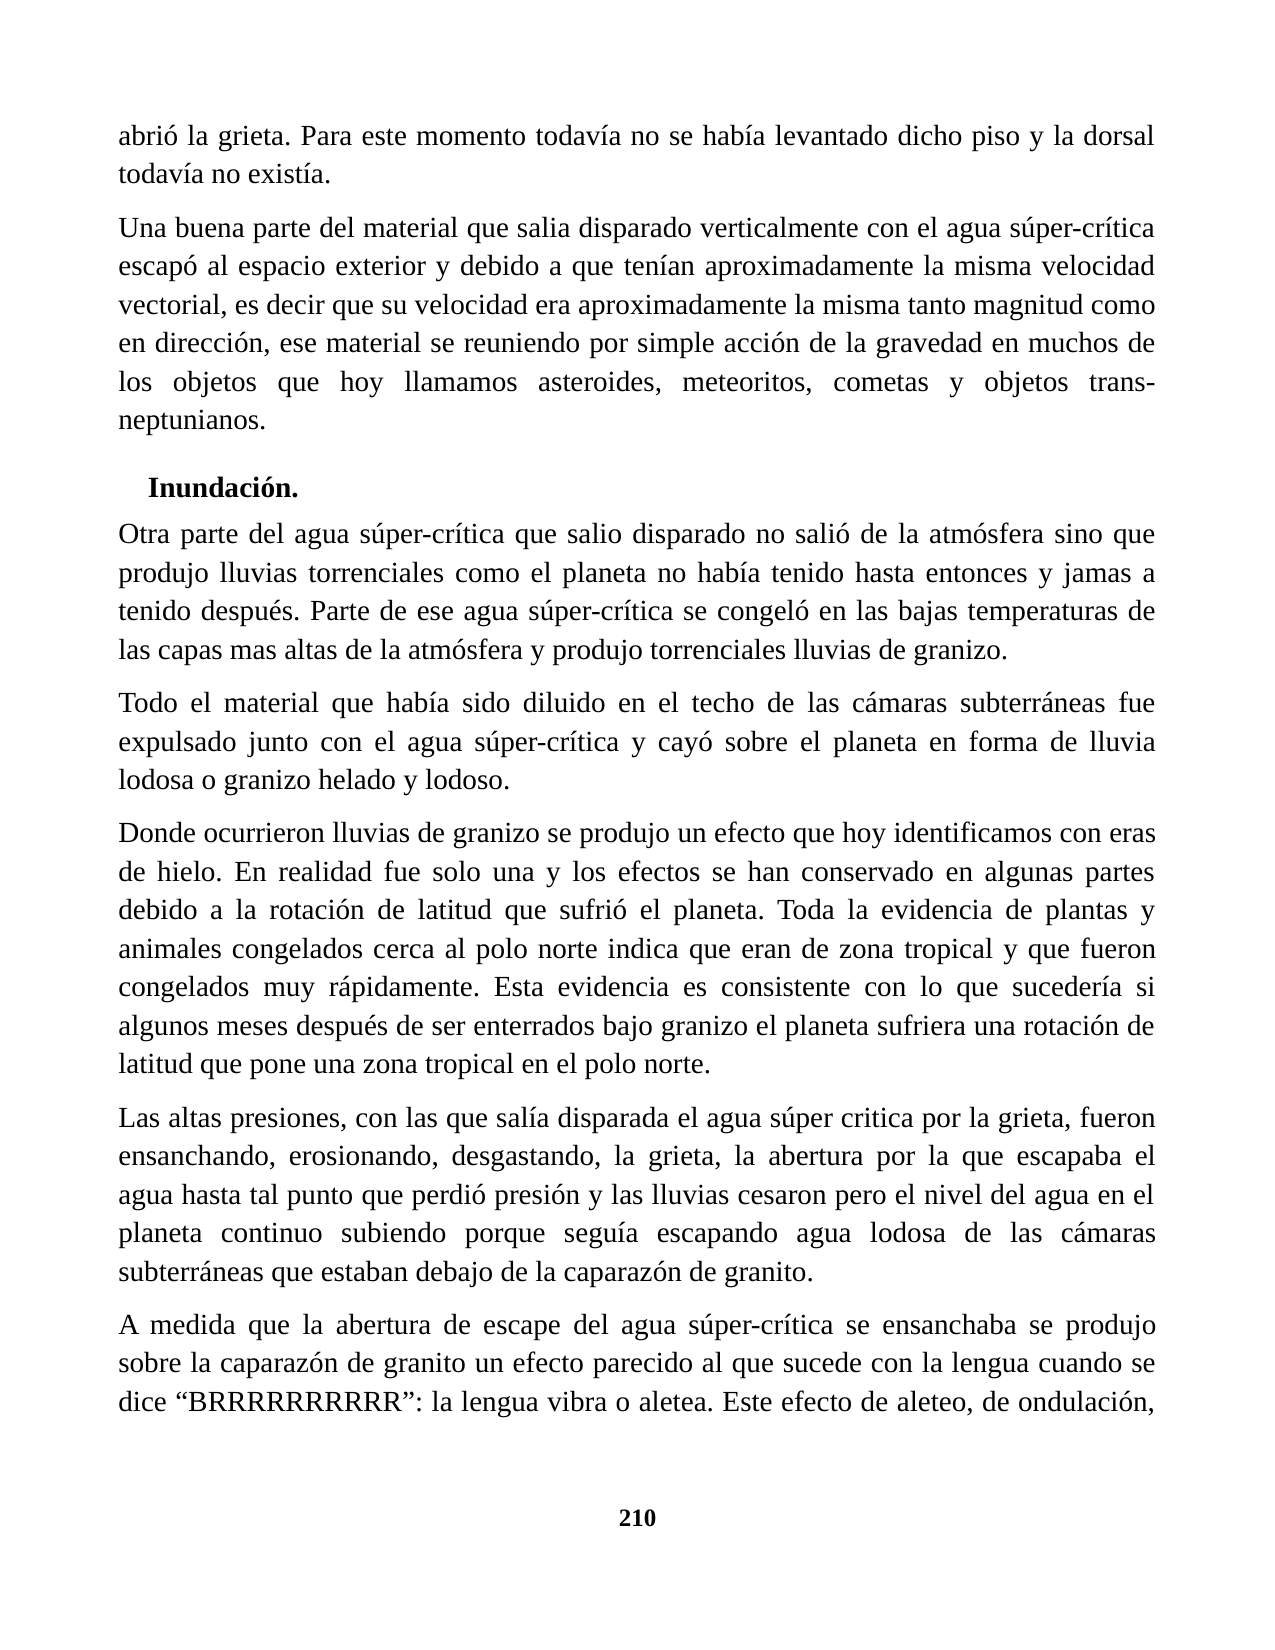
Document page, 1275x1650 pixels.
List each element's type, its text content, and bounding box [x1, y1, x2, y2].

text Una buena parte del material que salia disparado verticalmente con el agua súper-crítica escapó al espacio exterior y debido a que tenían aproximadamente la misma velocidad vectorial, es decir que su velocidad era aproximadamente la misma tanto magnitud como en dirección, ese material se reuniendo por simple acción de la gravedad en muchos de los objetos que hoy llamamos asteroides, meteoritos, cometas y objetos trans-neptunianos. [118, 210, 1157, 436]
text Todo el material que había sido diluido en el techo de las cámaras subterráneas fue expulsado junto con el agua súper-crítica y cayó sobre el planeta en forma de lluvia lodosa o granizo helado y lodoso. [118, 685, 1157, 796]
text abrió la grieta. Para este momento todavía no se había levantado dicho piso y la dorsal todavía no existía. [118, 118, 1157, 190]
text Las altas presiones, con las que salía disparada el agua súper critica por la grieta, fueron ensanchando, erosionando, desgastando, la grieta, la abertura por la que escapaba el agua hasta tal punto que perdió presión y las lluvias cesaron pero el nivel del agua en el planeta continuo subiendo porque seguía escapando agua lodosa de las cámaras subterráneas que estaban debajo de la caparazón de granito. [118, 1100, 1157, 1287]
subtitle Inundación. [148, 470, 1157, 504]
text A medida que la abertura de escape del agua súper-crítica se ensanchaba se produjo sobre la caparazón de granito un efecto parecido al que sucede con la lengua cuando se dice “BRRRRRRRRRR”: la lengua vibra o aletea. Este efecto de aleteo, de ondulación, [118, 1307, 1157, 1418]
text Donde ocurrieron lluvias de granizo se produjo un efecto que hoy identificamos con eras de hielo. En realidad fue solo una y los efectos se han conservado en algunas partes debido a la rotación de latitud que sufrió el planeta. Toda la evidencia de plantas y animales congelados cerca al polo norte indica que eran de zona tropical y que fueron congelados muy rápidamente. Esta evidencia es consistente con lo que sucedería si algunos meses después de ser enterrados bajo granizo el planeta sufriera una rotación de latitud que pone una zona tropical en el polo norte. [118, 815, 1157, 1080]
text Otra parte del agua súper-crítica que salio disparado no salió de la atmósfera sino que produjo lluvias torrenciales como el planeta no había tenido hasta entonces y jamas a tenido después. Parte de ese agua súper-crítica se congeló en las bajas temperaturas de las capas mas altas de la atmósfera y produjo torrenciales lluvias de granizo. [118, 516, 1157, 666]
